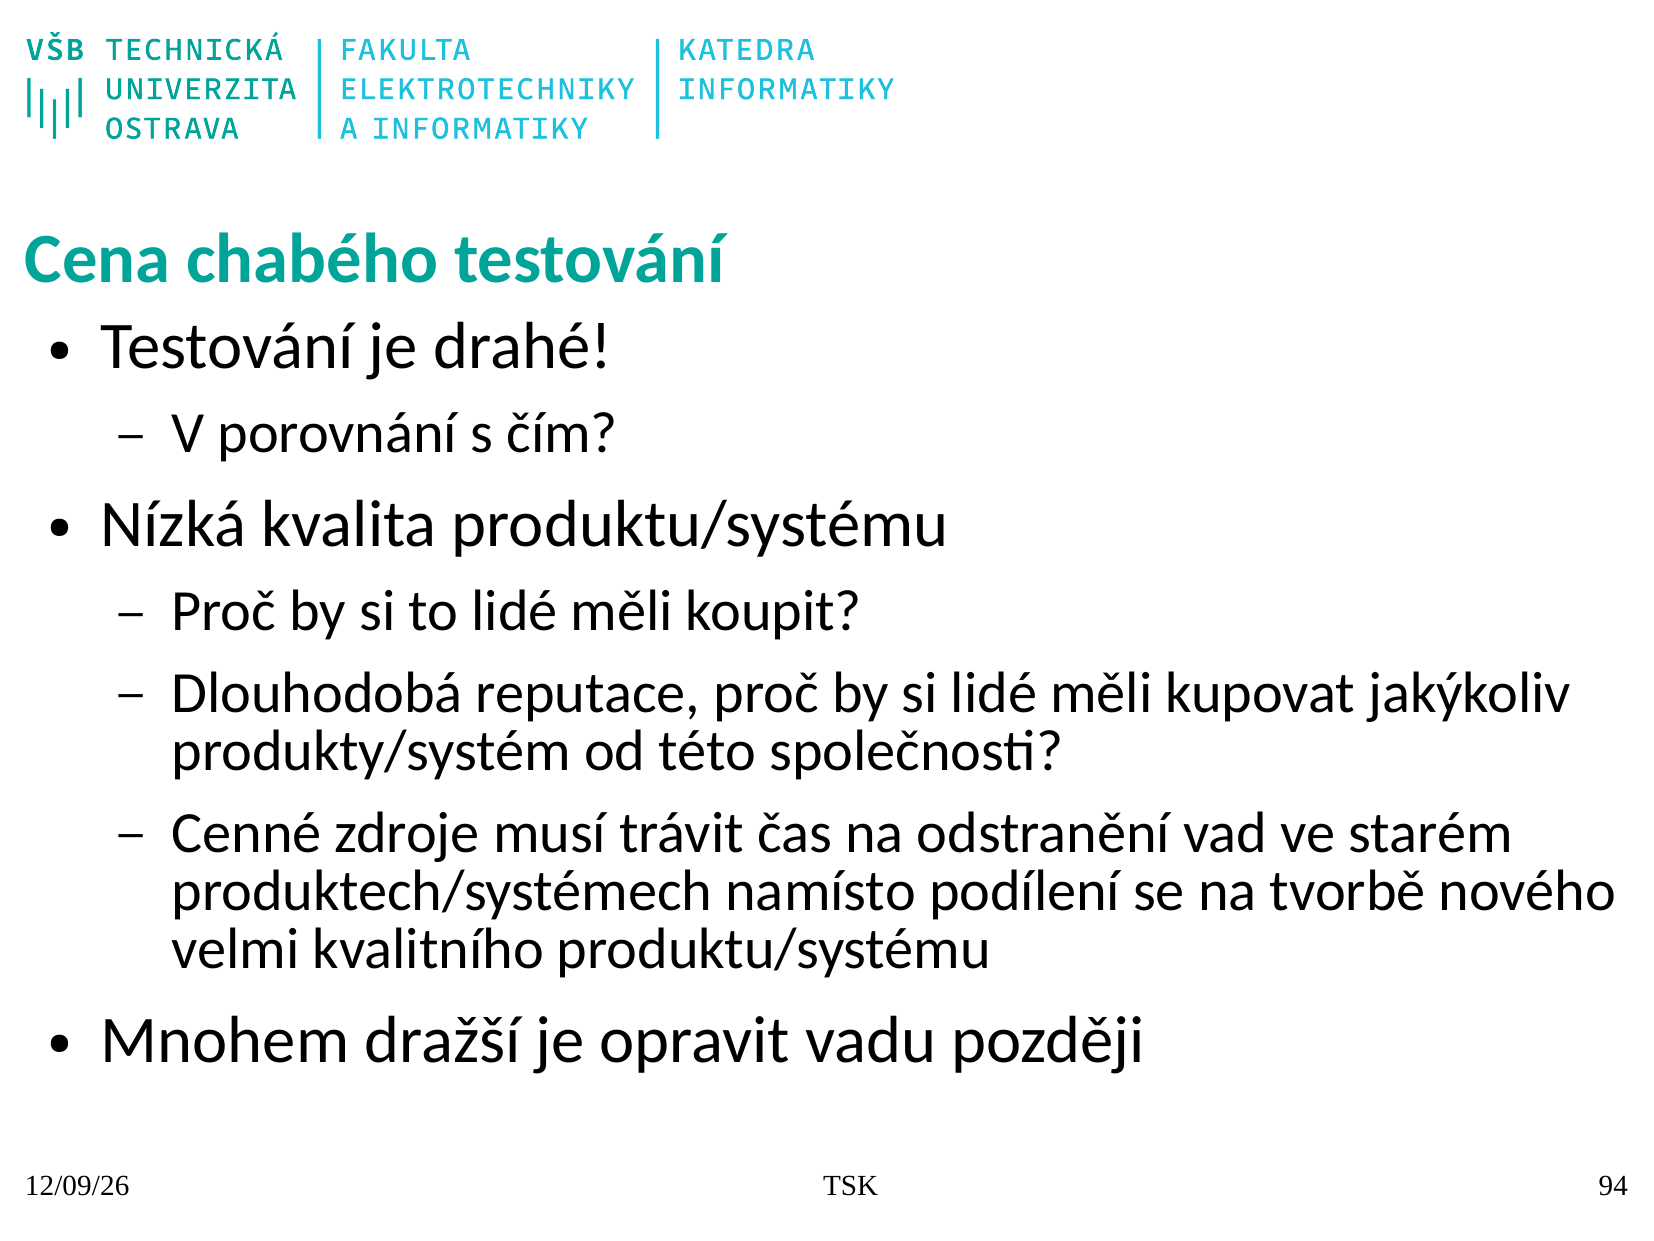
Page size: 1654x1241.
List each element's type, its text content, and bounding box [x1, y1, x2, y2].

list Testování je drahé! V porovnání s čím? Nízká kvalita produktu/systému Proč by si to lidé měli koupit? Dlouhodobá reputace, proč by si lidé měli kupovat jakýkoliv produkty/systém od této společnosti? Cenné zdroje musí trávit čas na odstranění vad ve starém produktech/systémech namísto podílení se na tvorbě nového velmi kvalitního produktu/systému Mnohem dražší je opravit vadu později [30, 318, 1629, 1146]
title Cena chabého testování [24, 169, 1629, 300]
picture [26, 31, 894, 139]
